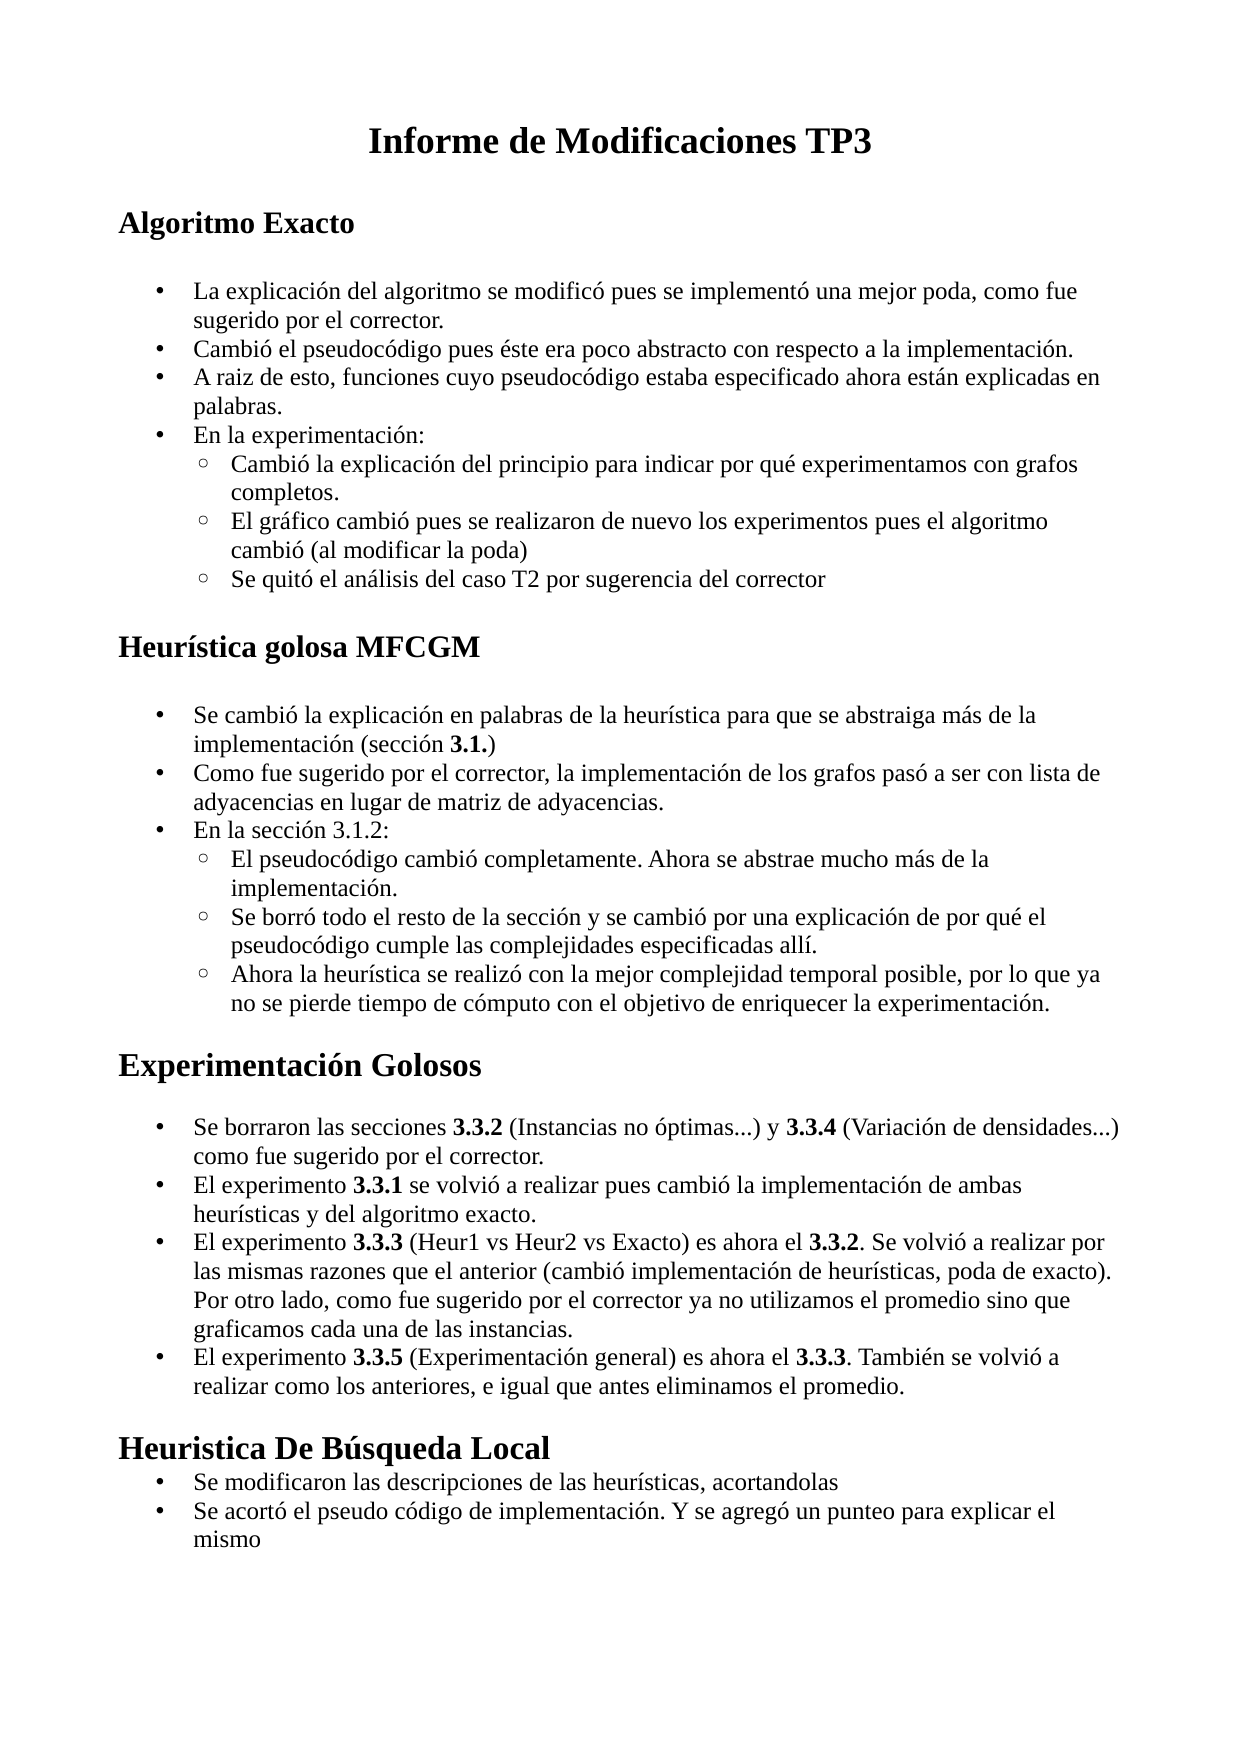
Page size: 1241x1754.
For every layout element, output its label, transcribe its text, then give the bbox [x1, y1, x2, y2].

list Se borraron las secciones 3.3.2 (Instancias no óptimas...) y 3.3.4 (Variación de densidades...) como fue sugerido por el corrector. [156, 1112, 1122, 1170]
list El pseudocódigo cambió completamente. Ahora se abstrae mucho más de la implementación. [193, 844, 1122, 902]
list Cambió la explicación del principio para indicar por qué experimentamos con grafos completos. [193, 449, 1122, 506]
text Informe de Modificaciones TP3 [118, 118, 1122, 161]
text Experimentación Golosos [118, 1045, 1122, 1084]
list Se quitó el análisis del caso T2 por sugerencia del corrector [193, 564, 1122, 592]
list Se cambió la explicación en palabras de la heurística para que se abstraiga más de la implementación (sección 3.1.) [156, 700, 1122, 758]
list Ahora la heurística se realizó con la mejor complejidad temporal posible, por lo que ya no se pierde tiempo de cómputo con el objetivo de enriquecer la experimentación. [193, 959, 1122, 1017]
list Como fue sugerido por el corrector, la implementación de los grafos pasó a ser con lista de adyacencias en lugar de matriz de adyacencias. [156, 758, 1122, 815]
list En la experimentación: [156, 420, 1122, 449]
text Algoritmo Exacto [118, 204, 1122, 240]
list Cambió el pseudocódigo pues éste era poco abstracto con respecto a la implementación. [156, 334, 1122, 362]
list El experimento 3.3.1 se volvió a realizar pues cambió la implementación de ambas heurísticas y del algoritmo exacto. [156, 1170, 1122, 1227]
text Heuristica De Búsqueda Local [118, 1429, 1122, 1467]
list A raiz de esto, funciones cuyo pseudocódigo estaba especificado ahora están explicadas en palabras. [156, 362, 1122, 420]
list En la sección 3.1.2: [156, 815, 1122, 844]
list Se borró todo el resto de la sección y se cambió por una explicación de por qué el pseudocódigo cumple las complejidades especificadas allí. [193, 902, 1122, 959]
list El gráfico cambió pues se realizaron de nuevo los experimentos pues el algoritmo cambió (al modificar la poda) [193, 506, 1122, 564]
list La explicación del algoritmo se modificó pues se implementó una mejor poda, como fue sugerido por el corrector. [156, 276, 1122, 334]
text Heurística golosa MFCGM [118, 628, 1122, 664]
list El experimento 3.3.5 (Experimentación general) es ahora el 3.3.3. También se volvió a realizar como los anteriores, e igual que antes eliminamos el promedio. [156, 1342, 1122, 1400]
list Se modificaron las descripciones de las heurísticas, acortandolas [156, 1467, 1122, 1496]
list Se acortó el pseudo código de implementación. Y se agregó un punteo para explicar el mismo [156, 1496, 1122, 1553]
list El experimento 3.3.3 (Heur1 vs Heur2 vs Exacto) es ahora el 3.3.2. Se volvió a realizar por las mismas razones que el anterior (cambió implementación de heurísticas, poda de exacto). Por otro lado, como fue sugerido por el corrector ya no utilizamos el promedio sino que graficamos cada una de las instancias. [156, 1227, 1122, 1342]
